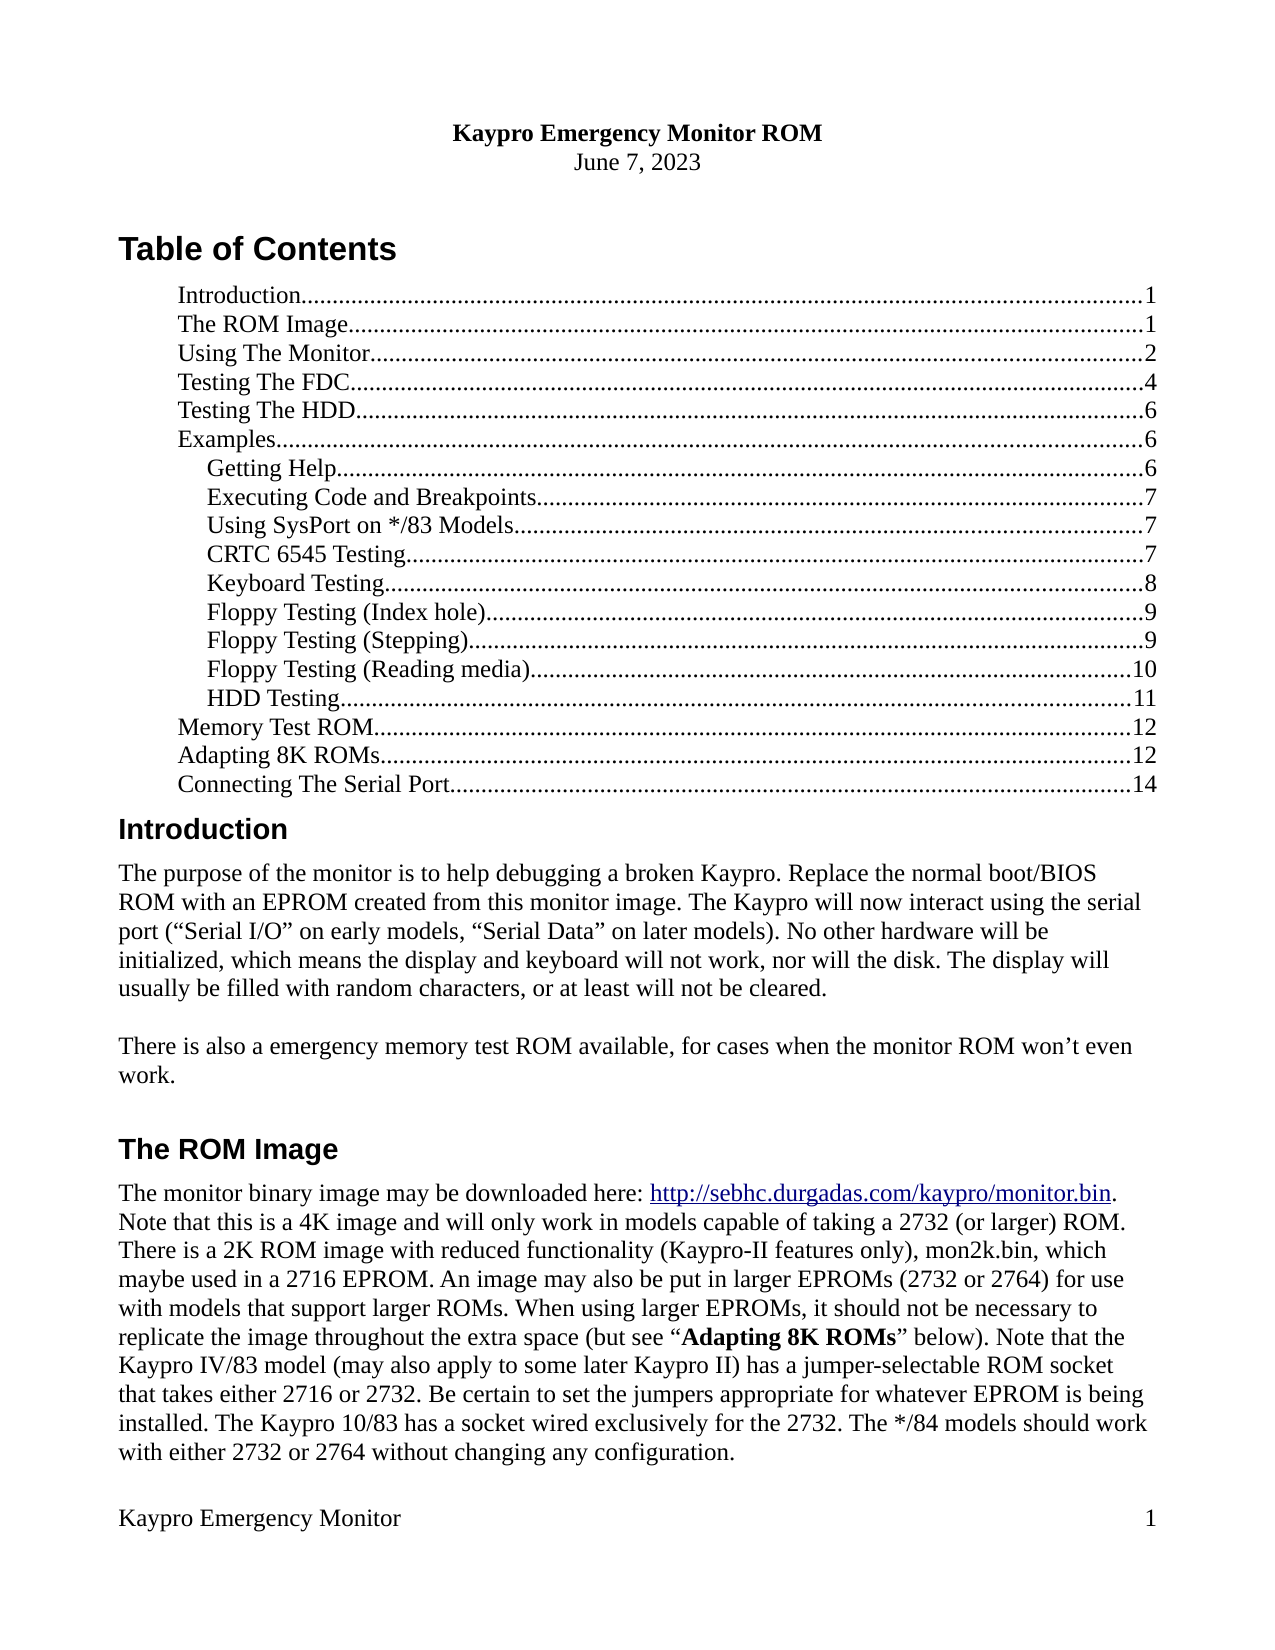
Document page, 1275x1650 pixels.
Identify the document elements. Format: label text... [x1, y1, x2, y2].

text Executing Code and Breakpoints 7 [207, 482, 1157, 510]
text Using SysPort on */83 Models 7 [207, 510, 1157, 539]
text Floppy Testing (Index hole) 9 [207, 597, 1157, 625]
text The purpose of the monitor is to help debugging a broken Kaypro. Replace the normal boot/BIOS ROM with an EPROM created from this monitor image. The Kaypro will now interact using the serial port (“Serial I/O” on early models, “Serial Data” on later models). No other hardware will be initialized, which means the display and keyboard will not work, nor will the disk. The display will usually be filled with random characters, or at least will not be cleared. [118, 858, 1157, 1002]
text Examples 6 [177, 424, 1157, 453]
text Floppy Testing (Stepping) 9 [207, 625, 1157, 654]
subtitle Introduction [118, 812, 1157, 846]
text HDD Testing 11 [207, 683, 1157, 712]
text Testing The FDC 4 [177, 367, 1157, 395]
text Memory Test ROM 12 [177, 712, 1157, 740]
text The ROM Image 1 [177, 309, 1157, 338]
text Getting Help 6 [207, 453, 1157, 482]
text There is also a emergency memory test ROM available, for cases when the monitor ROM won’t even work. [118, 1031, 1157, 1088]
text Keyboard Testing 8 [207, 568, 1157, 597]
text CRTC 6545 Testing 7 [207, 539, 1157, 568]
text Floppy Testing (Reading media) 10 [207, 654, 1157, 683]
text Connecting The Serial Port 14 [177, 769, 1157, 798]
subtitle The ROM Image [118, 1132, 1157, 1165]
subtitle Table of Contents [118, 229, 1157, 268]
text Introduction 1 [177, 280, 1157, 309]
text June 7, 2023 [118, 147, 1157, 176]
text Kaypro Emergency Monitor ROM [118, 118, 1157, 147]
text Adapting 8K ROMs 12 [177, 740, 1157, 769]
text Testing The HDD 6 [177, 395, 1157, 424]
text Using The Monitor 2 [177, 338, 1157, 367]
text The monitor binary image may be downloaded here: http://sebhc.durgadas.com/kaypro/monitor.bin. Note that this is a 4K image and will only work in models capable of taking a 2732 (or larger) ROM. There is a 2K ROM image with reduced functionality (Kaypro-II features only), mon2k.bin, which maybe used in a 2716 EPROM. An image may also be put in larger EPROMs (2732 or 2764) for use with models that support larger ROMs. When using larger EPROMs, it should not be necessary to replicate the image throughout the extra space (but see “Adapting 8K ROMs” below). Note that the Kaypro IV/83 model (may also apply to some later Kaypro II) has a jumper-selectable ROM socket that takes either 2716 or 2732. Be certain to set the jumpers appropriate for whatever EPROM is being installed. The Kaypro 10/83 has a socket wired exclusively for the 2732. The */84 models should work with either 2732 or 2764 without changing any configuration. [118, 1178, 1157, 1465]
